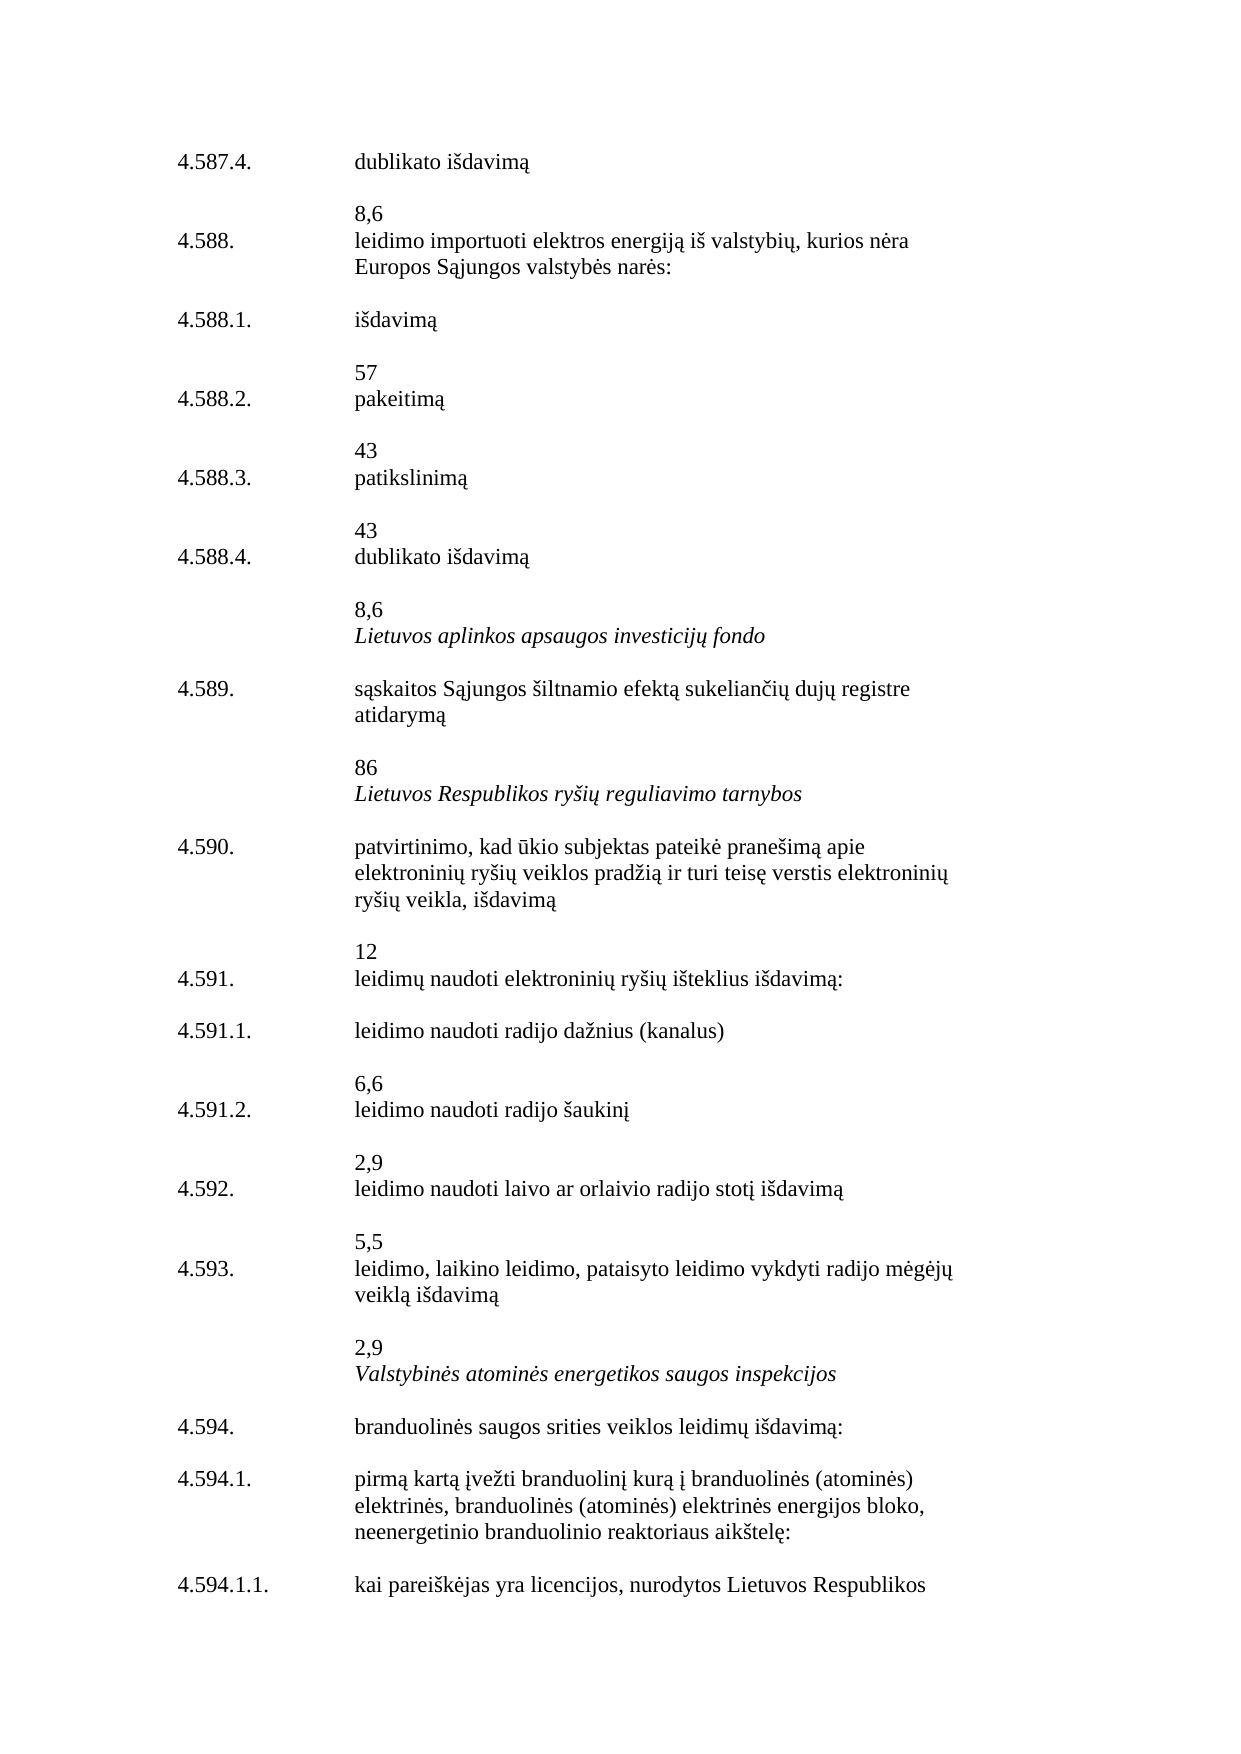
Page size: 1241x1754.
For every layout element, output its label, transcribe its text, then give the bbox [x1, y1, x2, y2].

text 4.591. leidimų naudoti elektroninių ryšių išteklius išdavimą: [177, 965, 975, 1017]
text 4.589. sąskaitos Sąjungos šiltnamio efektą sukeliančių dujų registre [177, 675, 975, 701]
text Valstybinės atominės energetikos saugos inspekcijos [354, 1360, 975, 1413]
text 4.587.4. dublikato išdavimą 8,6 [177, 148, 975, 227]
text 4.594.1.1. kai pareiškėjas yra licencijos, nurodytos Lietuvos Respublikos [177, 1571, 975, 1597]
text 4.590. patvirtinimo, kad ūkio subjektas pateikė pranešimą apie [177, 833, 975, 859]
text 4.592. leidimo naudoti laivo ar orlaivio radijo stotį išdavimą 5,5 [177, 1176, 975, 1254]
text 4.588.2. pakeitimą 43 [177, 385, 975, 464]
text 4.594. branduolinės saugos srities veiklos leidimų išdavimą: [177, 1413, 975, 1465]
text elektroninių ryšių veiklos pradžią ir turi teisę verstis elektroninių [354, 859, 975, 886]
text 4.591.1. leidimo naudoti radijo dažnius (kanalus) 6,6 [177, 1017, 975, 1096]
text ryšių veikla, išdavimą 12 [354, 886, 975, 965]
text Europos Sąjungos valstybės narės: [354, 253, 975, 306]
text 4.588.1. išdavimą 57 [177, 306, 975, 385]
text 4.588.4. dublikato išdavimą 8,6 [177, 543, 975, 622]
text 4.588. leidimo importuoti elektros energiją iš valstybių, kurios nėra [177, 227, 975, 253]
text atidarymą 86 [354, 701, 975, 780]
text Lietuvos aplinkos apsaugos investicijų fondo [354, 622, 975, 675]
text 4.594.1. pirmą kartą įvežti branduolinį kurą į branduolinės (atominės) [177, 1465, 975, 1492]
text neenergetinio branduolinio reaktoriaus aikštelę: [354, 1518, 975, 1571]
text veiklą išdavimą 2,9 [354, 1281, 975, 1360]
text Lietuvos Respublikos ryšių reguliavimo tarnybos [354, 780, 975, 833]
text 4.593. leidimo, laikino leidimo, pataisyto leidimo vykdyti radijo mėgėjų [177, 1254, 975, 1281]
text 4.591.2. leidimo naudoti radijo šaukinį 2,9 [177, 1096, 975, 1176]
text elektrinės, branduolinės (atominės) elektrinės energijos bloko, [354, 1492, 975, 1518]
text 4.588.3. patikslinimą 43 [177, 464, 975, 543]
